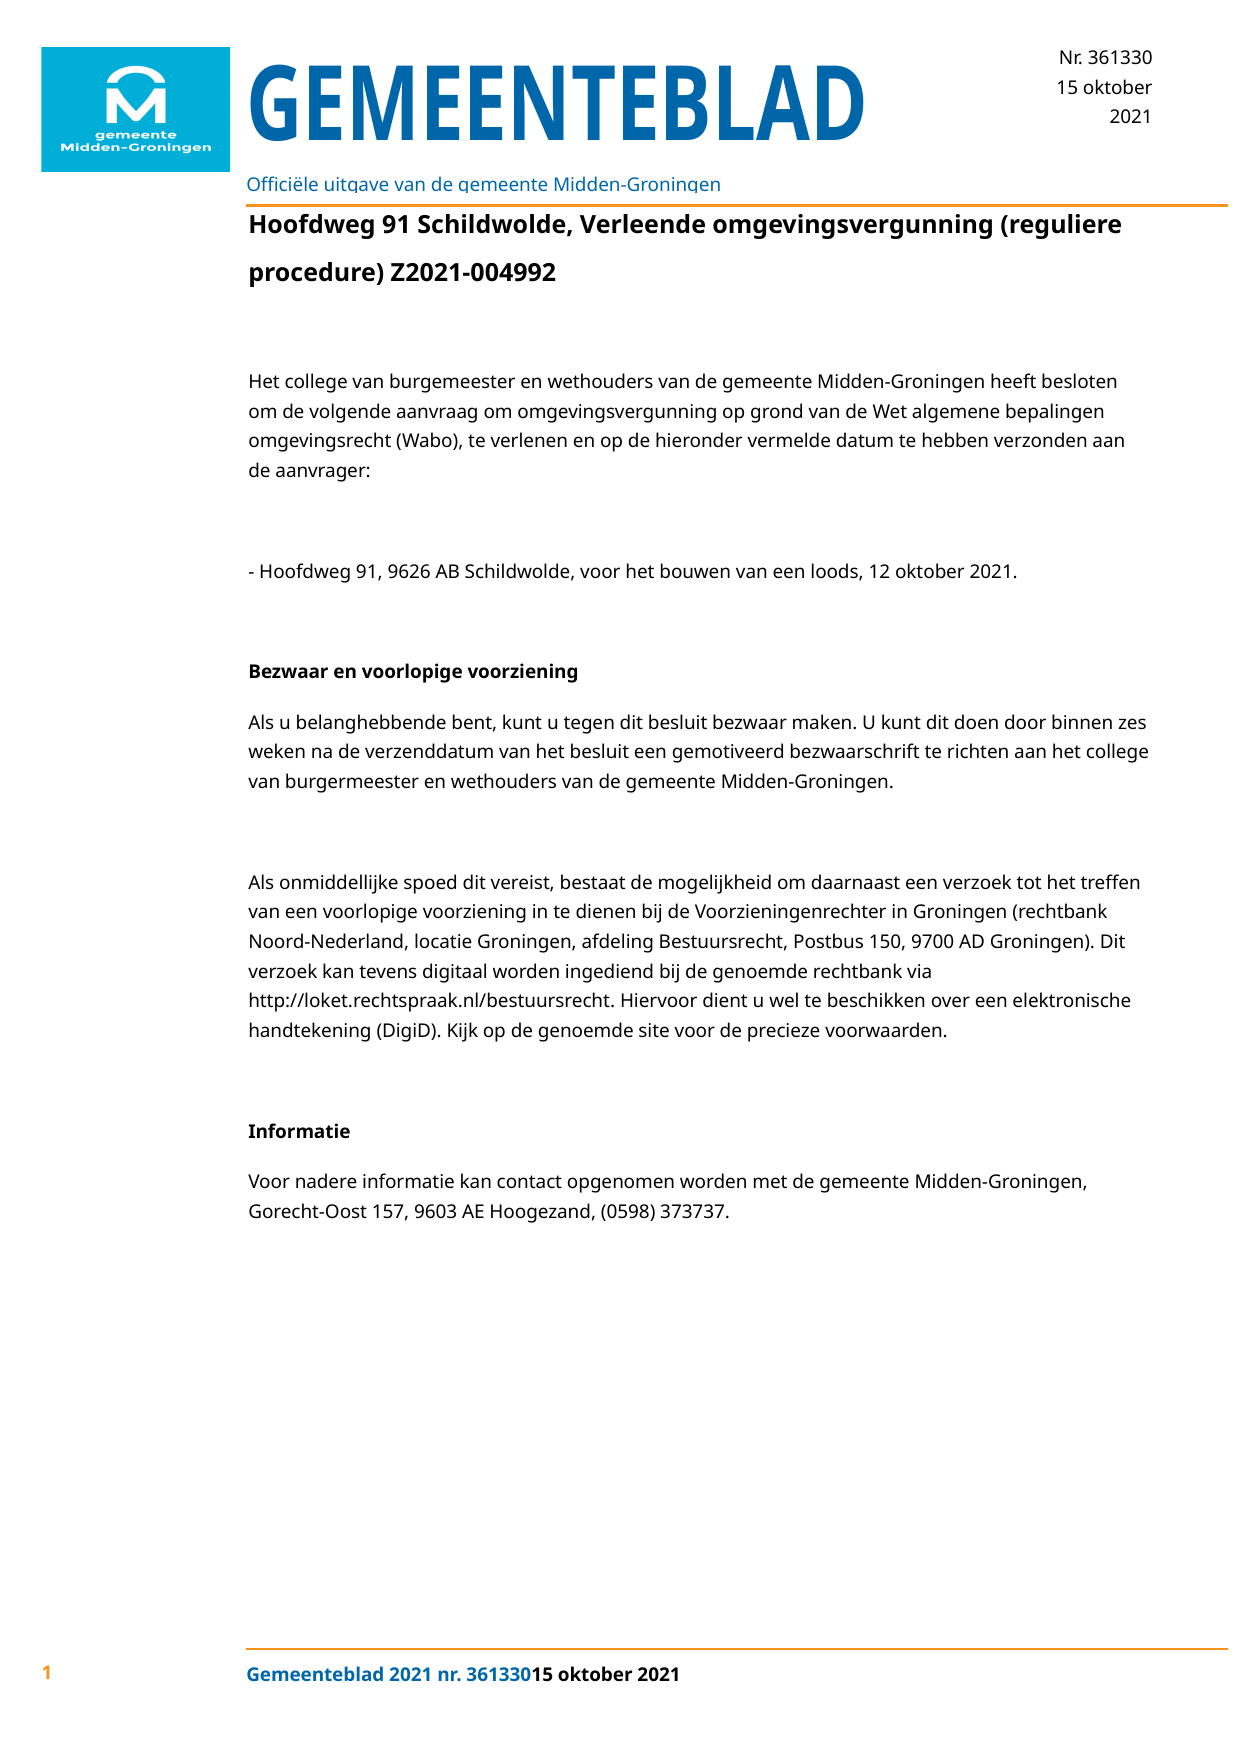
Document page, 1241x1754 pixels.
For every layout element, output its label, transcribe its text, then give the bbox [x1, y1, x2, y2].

text Het college van burgemeester en wethouders van de gemeente Midden-Groningen heeft besloten om de volgende aanvraag om omgevingsvergunning op grond van de Wet algemene bepalingen omgevingsrecht (Wabo), te verlenen en op de hieronder vermelde datum te hebben verzonden aan de aanvrager: [248, 368, 1152, 483]
text Informatie [248, 1118, 1152, 1144]
text Bezwaar en voorlopige voorziening [248, 659, 1152, 684]
text Als onmiddellijke spoed dit vereist, bestaat de mogelijkheid om daarnaast een verzoek tot het treffen van een voorlopige voorziening in te dienen bij de Voorzieningenrechter in Groningen (rechtbank Noord-Nederland, locatie Groningen, afdeling Bestuursrecht, Postbus 150, 9700 AD Groningen). Dit verzoek kan tevens digitaal worden ingediend bij de genoemde rechtbank via http://loket.rechtspraak.nl/bestuursrecht. Hiervoor dient u wel te beschikken over een elektronische handtekening (DigiD). Kijk op de genoemde site voor de precieze voorwaarden. [248, 869, 1152, 1043]
text - Hoofdweg 91, 9626 AB Schildwolde, voor het bouwen van een loods, 12 oktober 2021. [248, 558, 1152, 584]
text Voor nadere informatie kan contact opgenomen worden met de gemeente Midden-Groningen, Gorecht-Oost 157, 9603 AE Hoogezand, (0598) 373737. [248, 1168, 1152, 1224]
picture [108, 66, 164, 82]
picture [107, 89, 165, 122]
text Als u belanghebbende bent, kunt u tegen dit besluit bezwaar maken. U kunt dit doen door binnen zes weken na de verzenddatum van het besluit een gemotiveerd bezwaarschrift te richten aan het college van burgermeester en wethouders van de gemeente Midden-Groningen. [248, 709, 1152, 794]
text Hoofdweg 91 Schildwolde, Verleende omgevingsvergunning (reguliere procedure) Z2021-004992 [248, 207, 1152, 288]
picture [184, 146, 190, 153]
